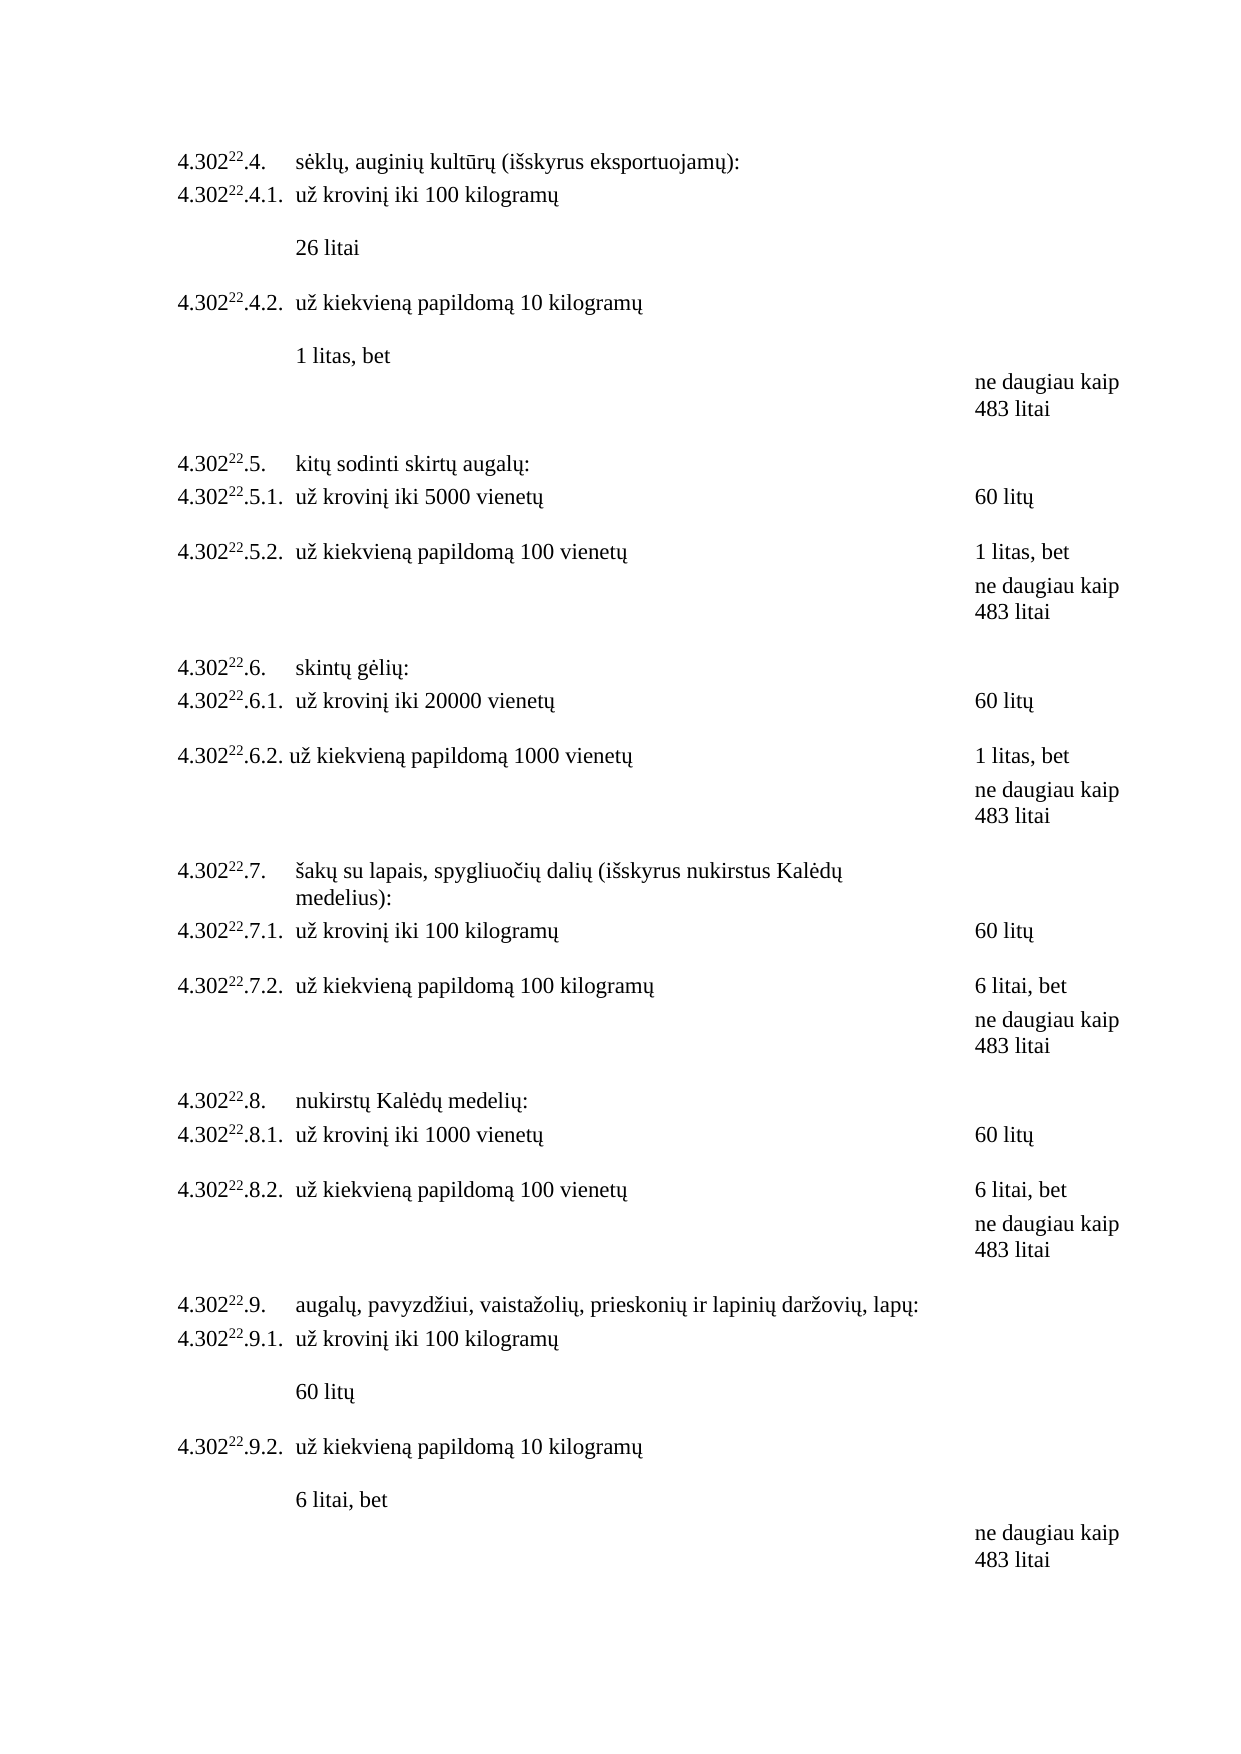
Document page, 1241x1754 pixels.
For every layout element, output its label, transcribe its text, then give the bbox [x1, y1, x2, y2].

text ne daugiau kaip 483 litai [974, 776, 1122, 829]
text 4.30222.7.1. už krovinį iki 100 kilogramų 60 litų [177, 917, 1122, 944]
text ne daugiau kaip 483 litai [974, 1210, 1122, 1263]
text 4.30222.4.1. už krovinį iki 100 kilogramų 26 litai [177, 181, 930, 260]
text 4.30222.8.1. už krovinį iki 1000 vienetų 60 litų [177, 1121, 1122, 1148]
text medelius): [177, 884, 930, 910]
text 4.30222.7.2. už kiekvieną papildomą 100 kilogramų 6 litai, bet [177, 972, 1122, 999]
text ne daugiau kaip 483 litai [974, 1006, 1122, 1059]
text 4.30222.4.2. už kiekvieną papildomą 10 kilogramų 1 litas, bet [177, 289, 930, 368]
text 4.30222.9.1. už krovinį iki 100 kilogramų 60 litų [177, 1325, 930, 1404]
text 4.30222.9. augalų, pavyzdžiui, vaistažolių, prieskonių ir lapinių daržovių, lapų: [177, 1291, 930, 1318]
text ne daugiau kaip 483 litai [974, 368, 1122, 421]
text 4.30222.7. šakų su lapais, spygliuočių dalių (išskyrus nukirstus Kalėdų [177, 857, 930, 884]
text 4.30222.8. nukirstų Kalėdų medelių: [177, 1088, 1122, 1114]
text 4.30222.4. sėklų, auginių kultūrų (išskyrus eksportuojamų): [177, 148, 930, 174]
text 4.30222.6.2. už kiekvieną papildomą 1000 vienetų 1 litas, bet [177, 742, 1122, 769]
text 4.30222.5.2. už kiekvieną papildomą 100 vienetų 1 litas, bet [177, 538, 1122, 565]
text 4.30222.6.1. už krovinį iki 20000 vienetų 60 litų [177, 687, 1122, 713]
text 4.30222.5.1. už krovinį iki 5000 vienetų 60 litų [177, 483, 1122, 510]
text 4.30222.6. skintų gėlių: [177, 653, 1122, 680]
text ne daugiau kaip 483 litai [974, 572, 1122, 625]
text 4.30222.8.2. už kiekvieną papildomą 100 vienetų 6 litai, bet [177, 1176, 1122, 1203]
text ne daugiau kaip 483 litai [974, 1519, 1122, 1572]
text 4.30222.9.2. už kiekvieną papildomą 10 kilogramų 6 litai, bet [177, 1433, 930, 1512]
text 4.30222.5. kitų sodinti skirtų augalų: [177, 450, 1122, 476]
